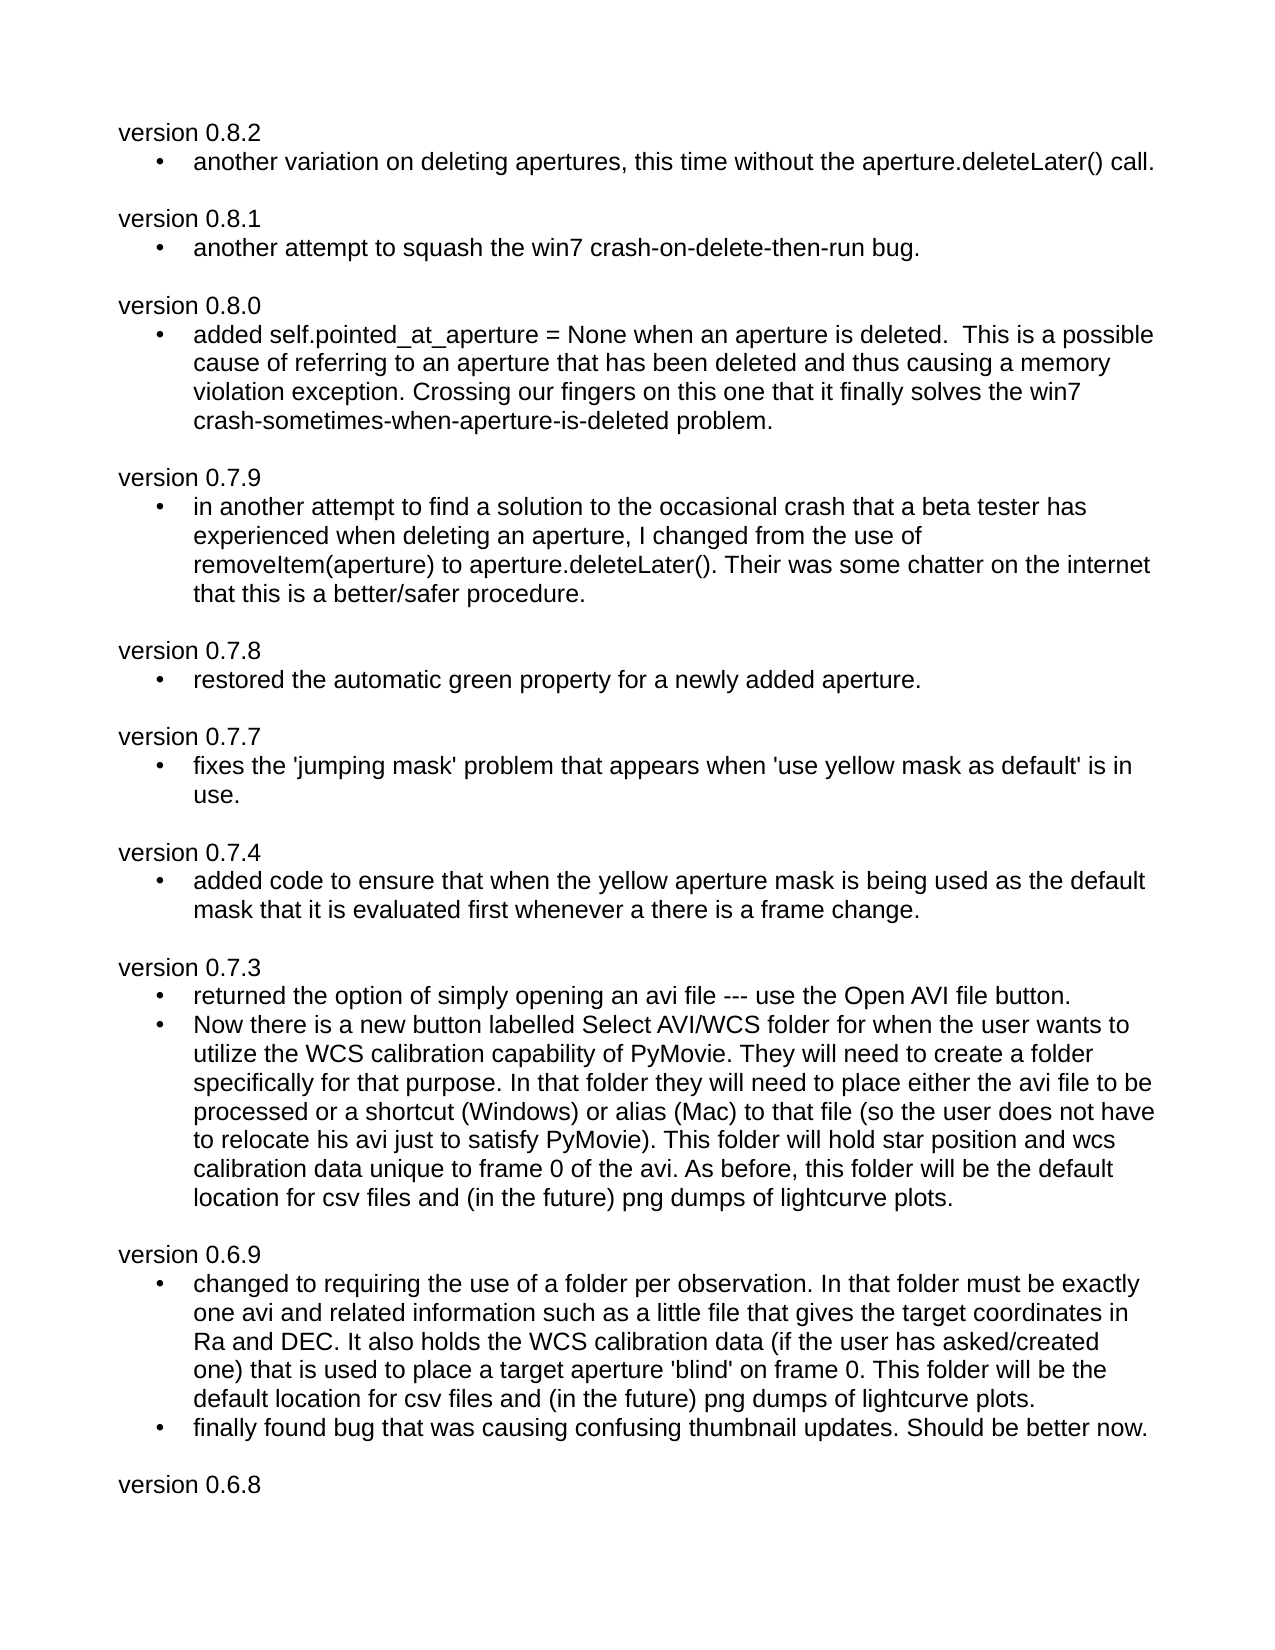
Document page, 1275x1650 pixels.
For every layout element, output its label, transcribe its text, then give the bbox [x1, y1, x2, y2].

list returned the option of simply opening an avi file --- use the Open AVI file button. [156, 981, 1157, 1010]
text version 0.7.9 [118, 463, 1157, 492]
text version 0.7.7 [118, 722, 1157, 751]
text version 0.7.4 [118, 837, 1157, 866]
list added code to ensure that when the yellow aperture mask is being used as the default mask that it is evaluated first whenever a there is a frame change. [156, 866, 1157, 953]
text version 0.8.1 [118, 204, 1157, 233]
text version 0.7.8 [118, 636, 1157, 665]
text version 0.7.3 [118, 953, 1157, 981]
list finally found bug that was causing confusing thumbnail updates. Should be better now. [156, 1413, 1157, 1471]
list another attempt to squash the win7 crash-on-delete-then-run bug. [156, 233, 1157, 291]
list changed to requiring the use of a folder per observation. In that folder must be exactly one avi and related information such as a little file that gives the target coordinates in Ra and DEC. It also holds the WCS calibration data (if the user has asked/created one) that is used to place a target aperture 'blind' on frame 0. This folder will be the default location for csv files and (in the future) png dumps of lightcurve plots. [156, 1269, 1157, 1413]
list in another attempt to find a solution to the occasional crash that a beta tester has experienced when deleting an aperture, I changed from the use of removeItem(aperture) to aperture.deleteLater(). Their was some chatter on the internet that this is a better/safer procedure. [156, 492, 1157, 636]
list restored the automatic green property for a newly added aperture. [156, 665, 1157, 722]
text version 0.6.9 [118, 1240, 1157, 1269]
text version 0.8.0 [118, 291, 1157, 319]
list another variation on deleting apertures, this time without the aperture.deleteLater() call. [156, 147, 1157, 204]
list Now there is a new button labelled Select AVI/WCS folder for when the user wants to utilize the WCS calibration capability of PyMovie. They will need to create a folder specifically for that purpose. In that folder they will need to place either the avi file to be processed or a shortcut (Windows) or alias (Mac) to that file (so the user does not have to relocate his avi just to satisfy PyMovie). This folder will hold star position and wcs calibration data unique to frame 0 of the avi. As before, this folder will be the default location for csv files and (in the future) png dumps of lightcurve plots. [156, 1010, 1157, 1240]
text version 0.6.8 [118, 1471, 1157, 1499]
text version 0.8.2 [118, 118, 1157, 147]
list added self.pointed_at_aperture = None when an aperture is deleted. This is a possible cause of referring to an aperture that has been deleted and thus causing a memory violation exception. Crossing our fingers on this one that it finally solves the win7 crash-sometimes-when-aperture-is-deleted problem. [156, 319, 1157, 463]
list fixes the 'jumping mask' problem that appears when 'use yellow mask as default' is in use. [156, 751, 1157, 837]
